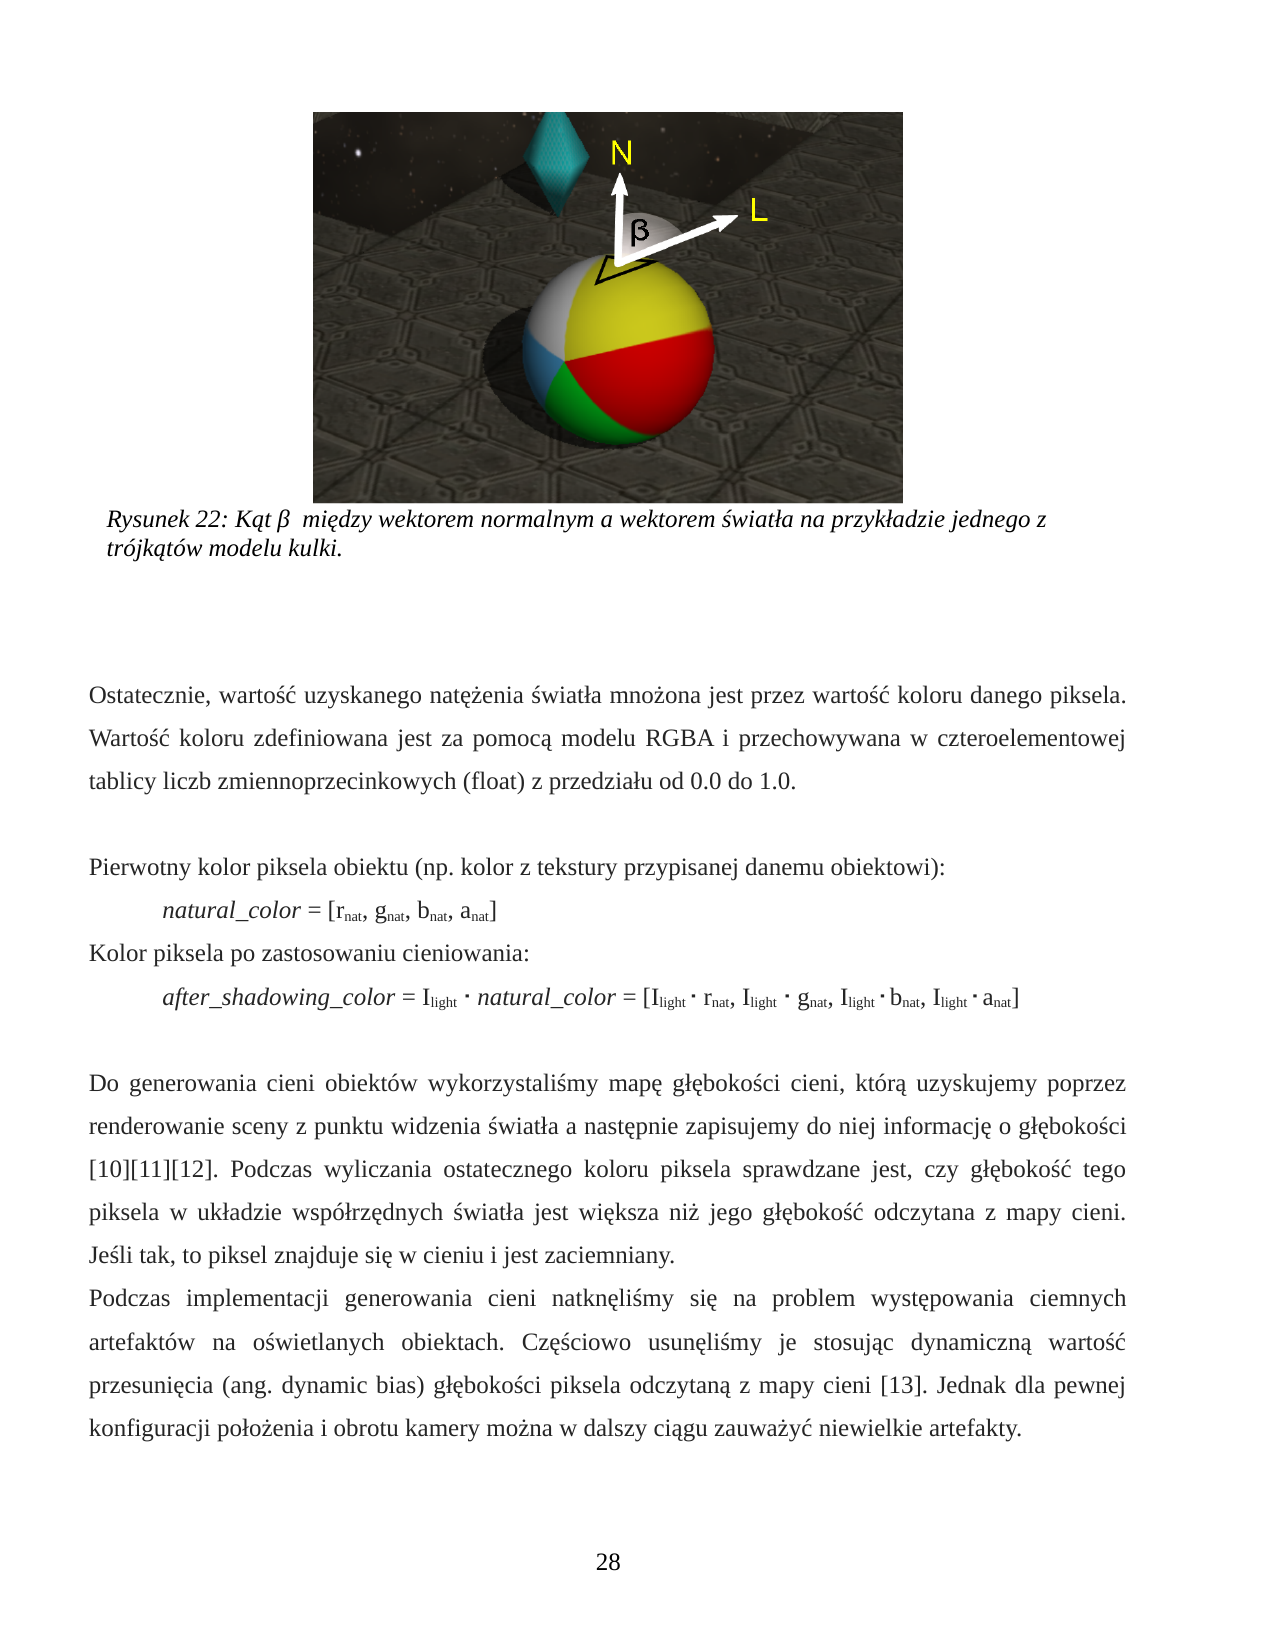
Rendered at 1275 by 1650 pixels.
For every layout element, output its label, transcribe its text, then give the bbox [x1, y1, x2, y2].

text natural_color = [rnat, gnat, bnat, anat] [162, 895, 1127, 924]
text after_shadowing_color = Ilight ᐧ natural_color = [Ilight ᐧ rnat, Ilight ᐧ gnat, Ilight ᐧ bnat, Ilight ᐧ anat] [162, 982, 1127, 1010]
picture [312, 111, 903, 504]
text Pierwotny kolor piksela obiektu (np. kolor z tekstury przypisanej danemu obiektowi): [88, 852, 1127, 881]
text Ostatecznie, wartość uzyskanego natężenia światła mnożona jest przez wartość koloru danego piksela. Wartość koloru zdefiniowana jest za pomocą modelu RGBA i przechowywana w czteroelementowej tablicy liczb zmiennoprzecinkowych (float) z przedziału od 0.0 do 1.0. [88, 680, 1127, 795]
text Do generowania cieni obiektów wykorzystaliśmy mapę głębokości cieni, którą uzyskujemy poprzez renderowanie sceny z punktu widzenia światła a następnie zapisujemy do niej informację o głębokości [10][11][12]. Podczas wyliczania ostatecznego koloru piksela sprawdzane jest, czy głębokość tego piksela w układzie współrzędnych światła jest większa niż jego głębokość odczytana z mapy cieni. Jeśli tak, to piksel znajduje się w cieniu i jest zaciemniany. [88, 1068, 1127, 1269]
text Rysunek 22: Kąt β między wektorem normalnym a wektorem światła na przykładzie jednego z trójkątów modelu kulki. [106, 504, 1109, 561]
text Podczas implementacji generowania cieni natknęliśmy się na problem występowania ciemnych artefaktów na oświetlanych obiektach. Częściowo usunęliśmy je stosując dynamiczną wartość przesunięcia (ang. dynamic bias) głębokości piksela odczytaną z mapy cieni [13]. Jednak dla pewnej konfiguracji położenia i obrotu kamery można w dalszy ciągu zauważyć niewielkie artefakty. [88, 1283, 1127, 1442]
text Kolor piksela po zastosowaniu cieniowania: [88, 938, 1127, 967]
